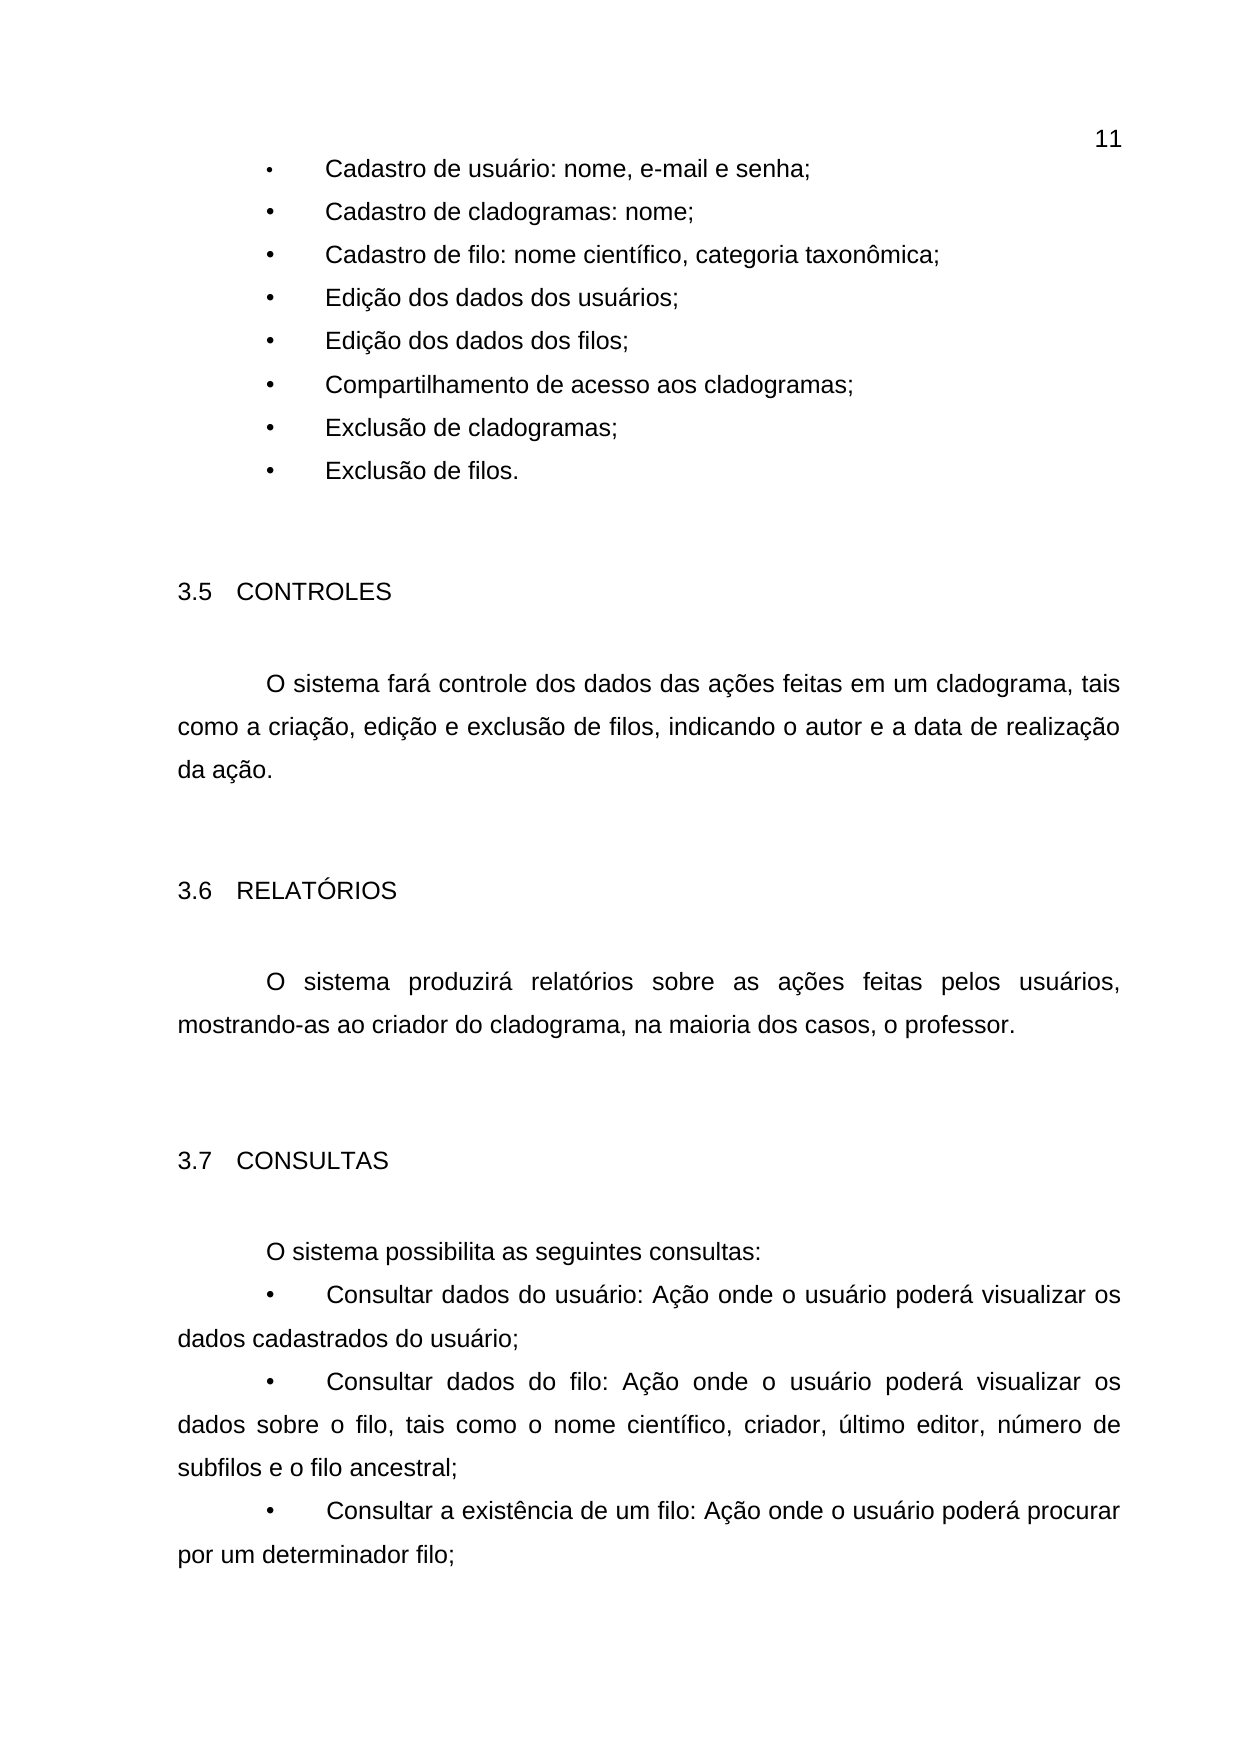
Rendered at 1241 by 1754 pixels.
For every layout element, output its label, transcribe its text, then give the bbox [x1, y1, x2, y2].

list Compartilhamento de acesso aos cladogramas; [177, 369, 1122, 398]
list Consultar dados do usuário: Ação onde o usuário poderá visualizar os dados cadastrados do usuário; [177, 1281, 1122, 1352]
subtitle CONSULTAS [177, 1146, 1122, 1175]
list Consultar a existência de um filo: Ação onde o usuário poderá procurar por um determinador filo; [177, 1496, 1122, 1568]
subtitle RELATÓRIOS [177, 876, 1122, 905]
list Exclusão de filos. [177, 456, 1122, 485]
list Cadastro de cladogramas: nome; [177, 197, 1122, 226]
list Consultar dados do filo: Ação onde o usuário poderá visualizar os dados sobre o filo, tais como o nome científico, criador, último editor, número de subfilos e o filo ancestral; [177, 1367, 1122, 1482]
list Exclusão de cladogramas; [177, 413, 1122, 442]
list Cadastro de filo: nome científico, categoria taxonômica; [177, 240, 1122, 269]
list Edição dos dados dos usuários; [177, 283, 1122, 312]
list Cadastro de usuário: nome, e-mail e senha; [177, 153, 1122, 182]
text O sistema produzirá relatórios sobre as ações feitas pelos usuários, mostrando-as ao criador do cladograma, na maioria dos casos, o professor. [177, 967, 1122, 1039]
list Edição dos dados dos filos; [177, 326, 1122, 355]
subtitle CONTROLES [177, 577, 1122, 606]
text O sistema fará controle dos dados das ações feitas em um cladograma, tais como a criação, edição e exclusão de filos, indicando o autor e a data de realização da ação. [177, 669, 1122, 784]
text O sistema possibilita as seguintes consultas: [177, 1237, 1122, 1266]
